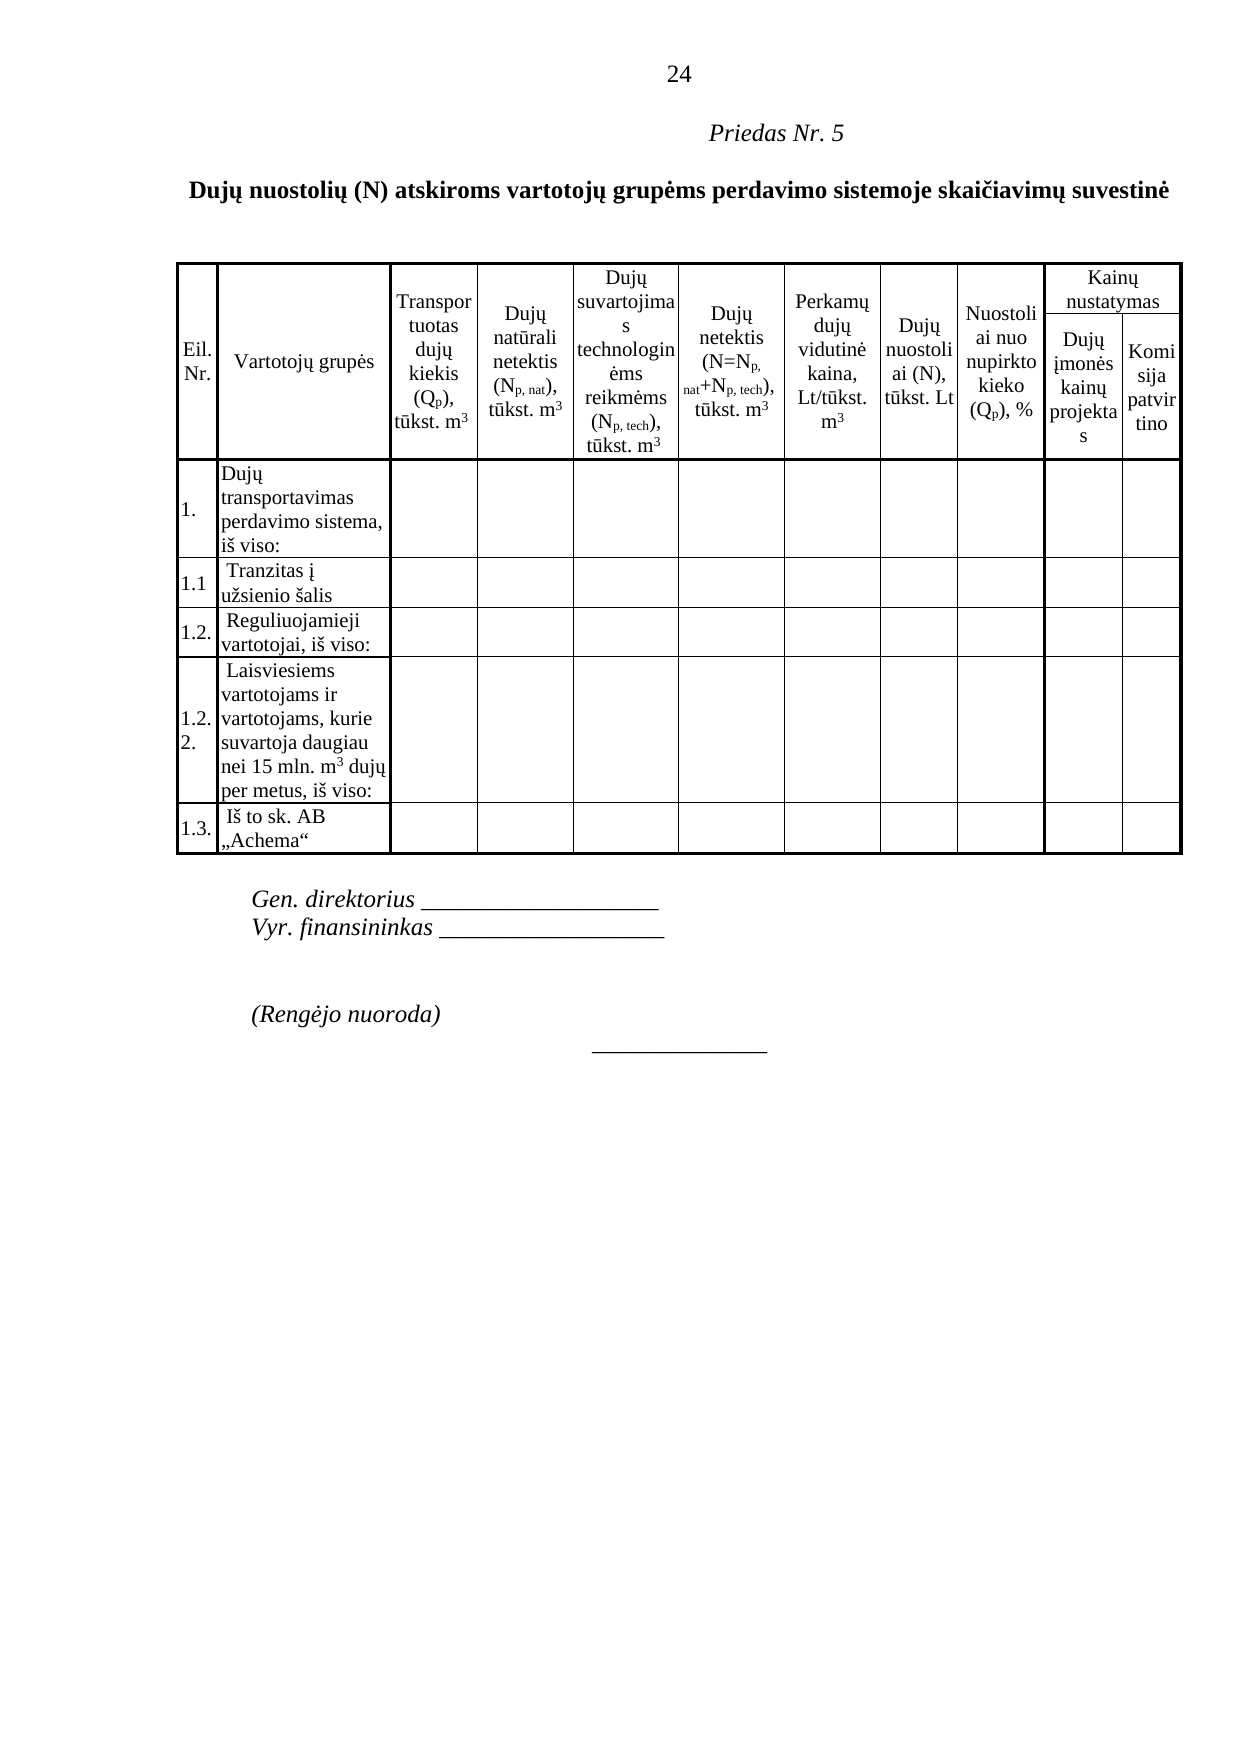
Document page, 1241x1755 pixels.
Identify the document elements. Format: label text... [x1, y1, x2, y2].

table_cell [392, 657, 477, 802]
table_cell [881, 461, 957, 557]
table_cell [574, 558, 678, 607]
table_cell [679, 657, 784, 802]
table_cell [574, 803, 678, 852]
table_header Dujų natūrali netektis (Np, nat), tūkst. m3 [478, 265, 573, 457]
table_cell [392, 558, 477, 607]
table_header Nuostoliai nuo nupirkto kieko (Qp), % [958, 265, 1043, 457]
text Gen. direktorius ___________________ [177, 884, 1181, 912]
table_cell [392, 608, 477, 656]
table_cell [574, 461, 678, 557]
table_cell [881, 608, 957, 656]
table_cell [1123, 558, 1179, 607]
table_cell [1123, 657, 1179, 802]
table_cell [881, 558, 957, 607]
table_cell [1046, 803, 1122, 852]
table_cell [881, 657, 957, 802]
text Dujų nuostolių (N) atskiroms vartotojų grupėms perdavimo sistemoje skaičiavimų suvestinė [177, 176, 1181, 204]
table_header Dujų suvartojimas technologinėms reikmėms (Np, tech), tūkst. m3 [574, 265, 678, 457]
table_cell Tranzitas į užsienio šalis [219, 558, 389, 607]
table_cell [785, 657, 880, 802]
table_cell [785, 803, 880, 852]
table_header Dujų netektis (N=Np, nat+Np, tech), tūkst. m3 [679, 265, 784, 457]
table_cell [958, 608, 1043, 656]
text ______________ [177, 1027, 1181, 1056]
table_cell Komisija patvirtino [1123, 314, 1179, 457]
table_cell [958, 461, 1043, 557]
table_cell [574, 608, 678, 656]
table_cell [785, 461, 880, 557]
table_cell 1.2.2. [179, 658, 216, 802]
table_cell 1. [179, 461, 216, 557]
table_header Perkamų dujų vidutinė kaina, Lt/tūkst. m3 [785, 265, 880, 457]
table_cell [1123, 803, 1179, 852]
table_cell [958, 558, 1043, 607]
table_cell [392, 461, 477, 557]
table_cell [392, 803, 477, 852]
table_header Vartotojų grupės [219, 265, 389, 457]
table_cell [958, 803, 1043, 852]
table_cell [785, 558, 880, 607]
table_cell [478, 657, 573, 802]
table_cell Reguliuojamieji vartotojai, iš viso: [219, 608, 389, 656]
table_cell [478, 461, 573, 557]
table_cell [785, 608, 880, 656]
text (Rengėjo nuoroda) [177, 999, 1181, 1027]
table_header Transportuotas dujų kiekis (Qp), tūkst. m3 [392, 265, 477, 457]
table_cell [958, 657, 1043, 802]
text Priedas Nr. 5 [177, 118, 1142, 147]
table_cell [1046, 461, 1122, 557]
table_cell 1.2. [179, 608, 216, 656]
table_cell Iš to sk. AB „Achema“ [219, 804, 389, 852]
table_cell [1046, 657, 1122, 802]
table_cell 1.1 [179, 558, 216, 607]
table_cell [881, 803, 957, 852]
table_header Kainų nustatymas [1046, 265, 1179, 313]
table_cell [679, 803, 784, 852]
text Vyr. finansininkas __________________ [177, 912, 1181, 941]
table_cell 1.3. [179, 804, 216, 852]
table_cell [1046, 608, 1122, 656]
table_cell [1046, 558, 1122, 607]
table_header Dujų nuostoliai (N), tūkst. Lt [881, 265, 957, 457]
table_header Eil. Nr. [179, 265, 216, 457]
table_cell [1123, 608, 1179, 656]
table_cell [574, 657, 678, 802]
table_cell [478, 803, 573, 852]
table_cell [679, 608, 784, 656]
table_cell [478, 608, 573, 656]
table_cell Laisviesiems vartotojams ir vartotojams, kurie suvartoja daugiau nei 15 mln. m3 dujų per metus, iš viso: [219, 658, 389, 802]
table_cell [679, 558, 784, 607]
table_cell [478, 558, 573, 607]
table_cell Dujų įmonės kainų projektas [1046, 314, 1122, 457]
table_cell [1123, 461, 1179, 557]
table_cell [679, 461, 784, 557]
table_cell Dujų transportavimas perdavimo sistema, iš viso: [219, 461, 389, 557]
